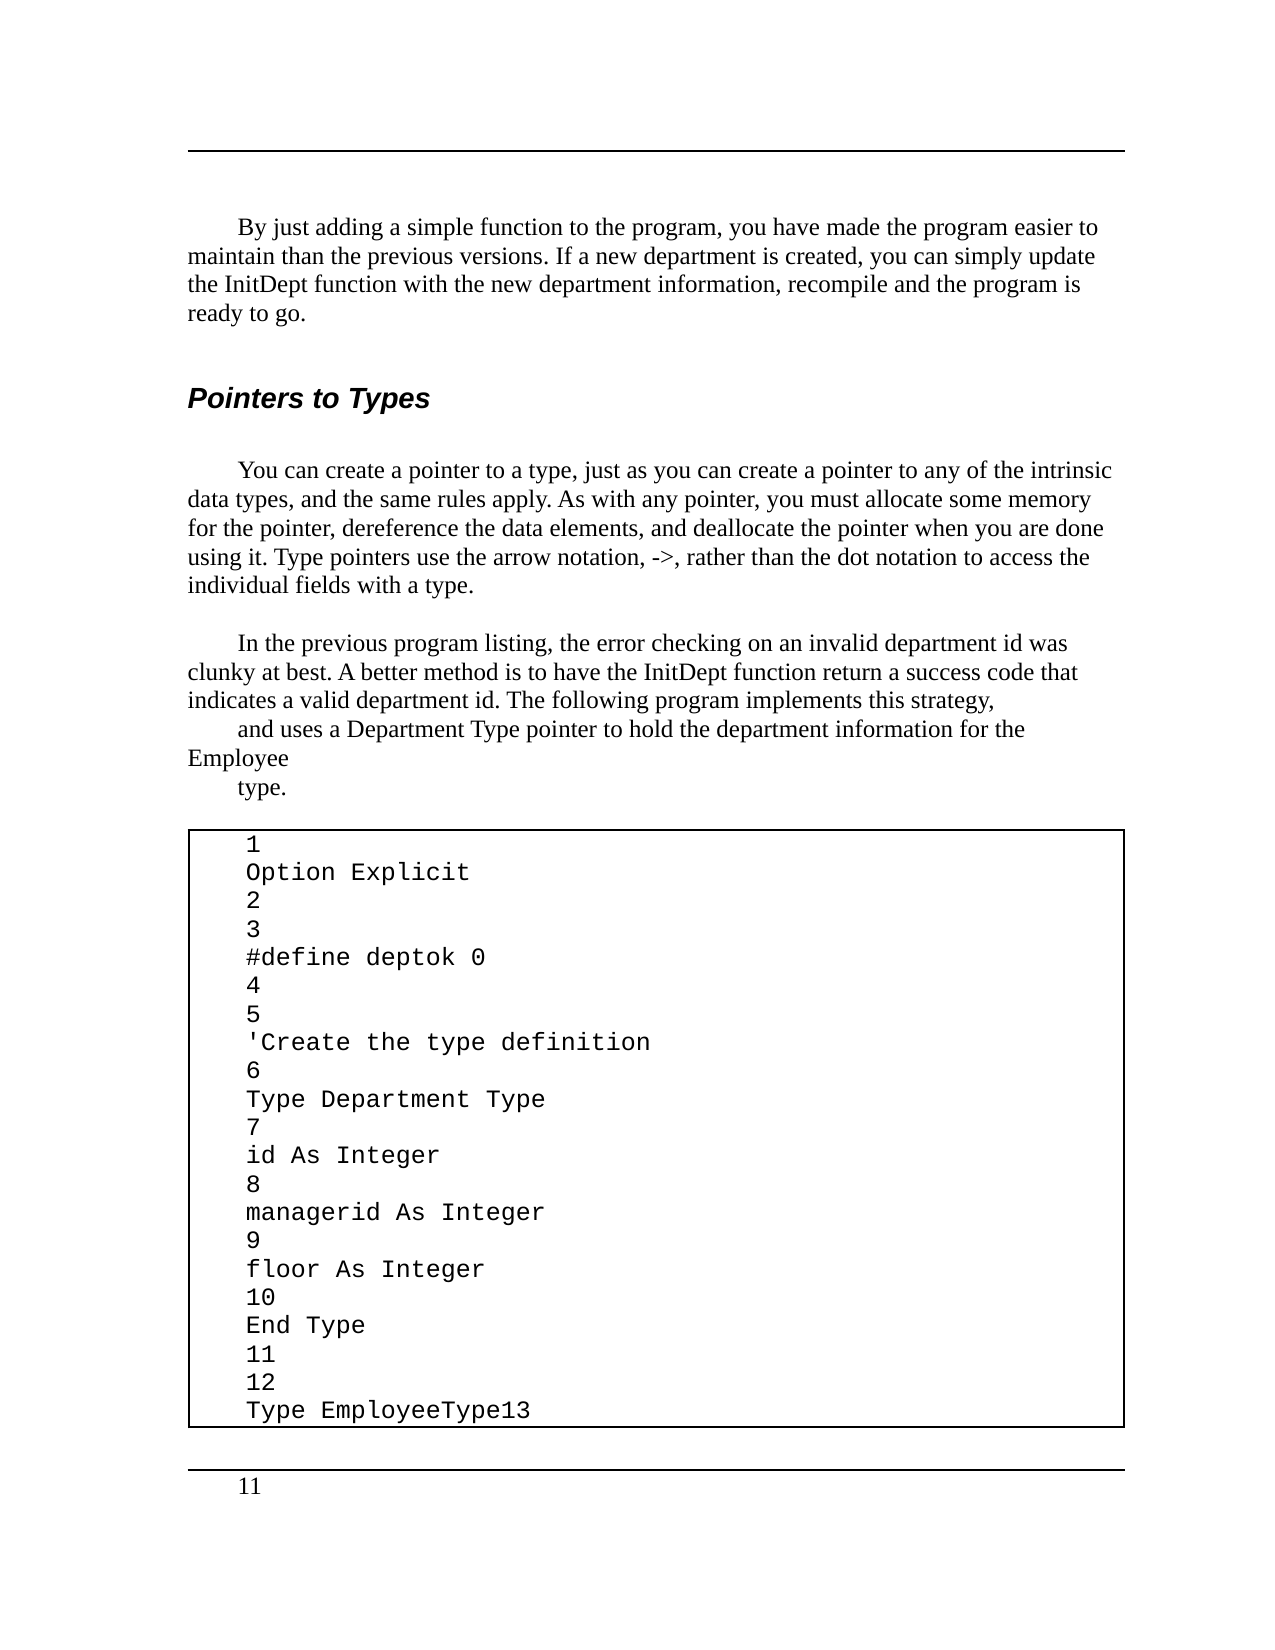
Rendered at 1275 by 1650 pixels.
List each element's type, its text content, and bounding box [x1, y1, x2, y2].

text You can create a pointer to a type, just as you can create a pointer to any of the intrinsic data types, and the same rules apply. As with any pointer, you must allocate some memory for the pointer, dereference the data elements, and deallocate the pointer when you are done using it. Type pointers use the arrow notation, ->, rather than the dot notation to access the individual fields with a type. [187, 456, 1125, 599]
text id As Integer [190, 1141, 1123, 1169]
text 8 [190, 1169, 1123, 1198]
text 2 [190, 886, 1123, 914]
subtitle Pointers to Types [187, 381, 1125, 414]
text 6 [190, 1056, 1123, 1084]
text Type EmployeeType13 [190, 1396, 1123, 1426]
text Option Explicit [190, 858, 1123, 886]
text 11 [190, 1339, 1123, 1368]
text 3 [190, 914, 1123, 943]
text type. [187, 772, 1125, 801]
text In the previous program listing, the error checking on an invalid department id was clunky at best. A better method is to have the InitDept function return a success code that indicates a valid department id. The following program implements this strategy, [187, 628, 1125, 714]
text managerid As Integer [190, 1198, 1123, 1226]
text 10 [190, 1283, 1123, 1311]
text 9 [190, 1226, 1123, 1254]
text 5 [190, 999, 1123, 1028]
text and uses a Department Type pointer to hold the department information for the Employee [187, 714, 1125, 772]
text 7 [190, 1113, 1123, 1141]
text #define deptok 0 [190, 943, 1123, 971]
text End Type [190, 1311, 1123, 1339]
text 1 [190, 831, 1123, 858]
text By just adding a simple function to the program, you have made the program easier to maintain than the previous versions. If a new department is created, you can simply update the InitDept function with the new department information, recompile and the program is ready to go. [187, 212, 1125, 327]
text 'Create the type definition [190, 1028, 1123, 1056]
text Type Department Type [190, 1084, 1123, 1113]
text 4 [190, 971, 1123, 999]
text 12 [190, 1368, 1123, 1396]
text floor As Integer [190, 1254, 1123, 1283]
